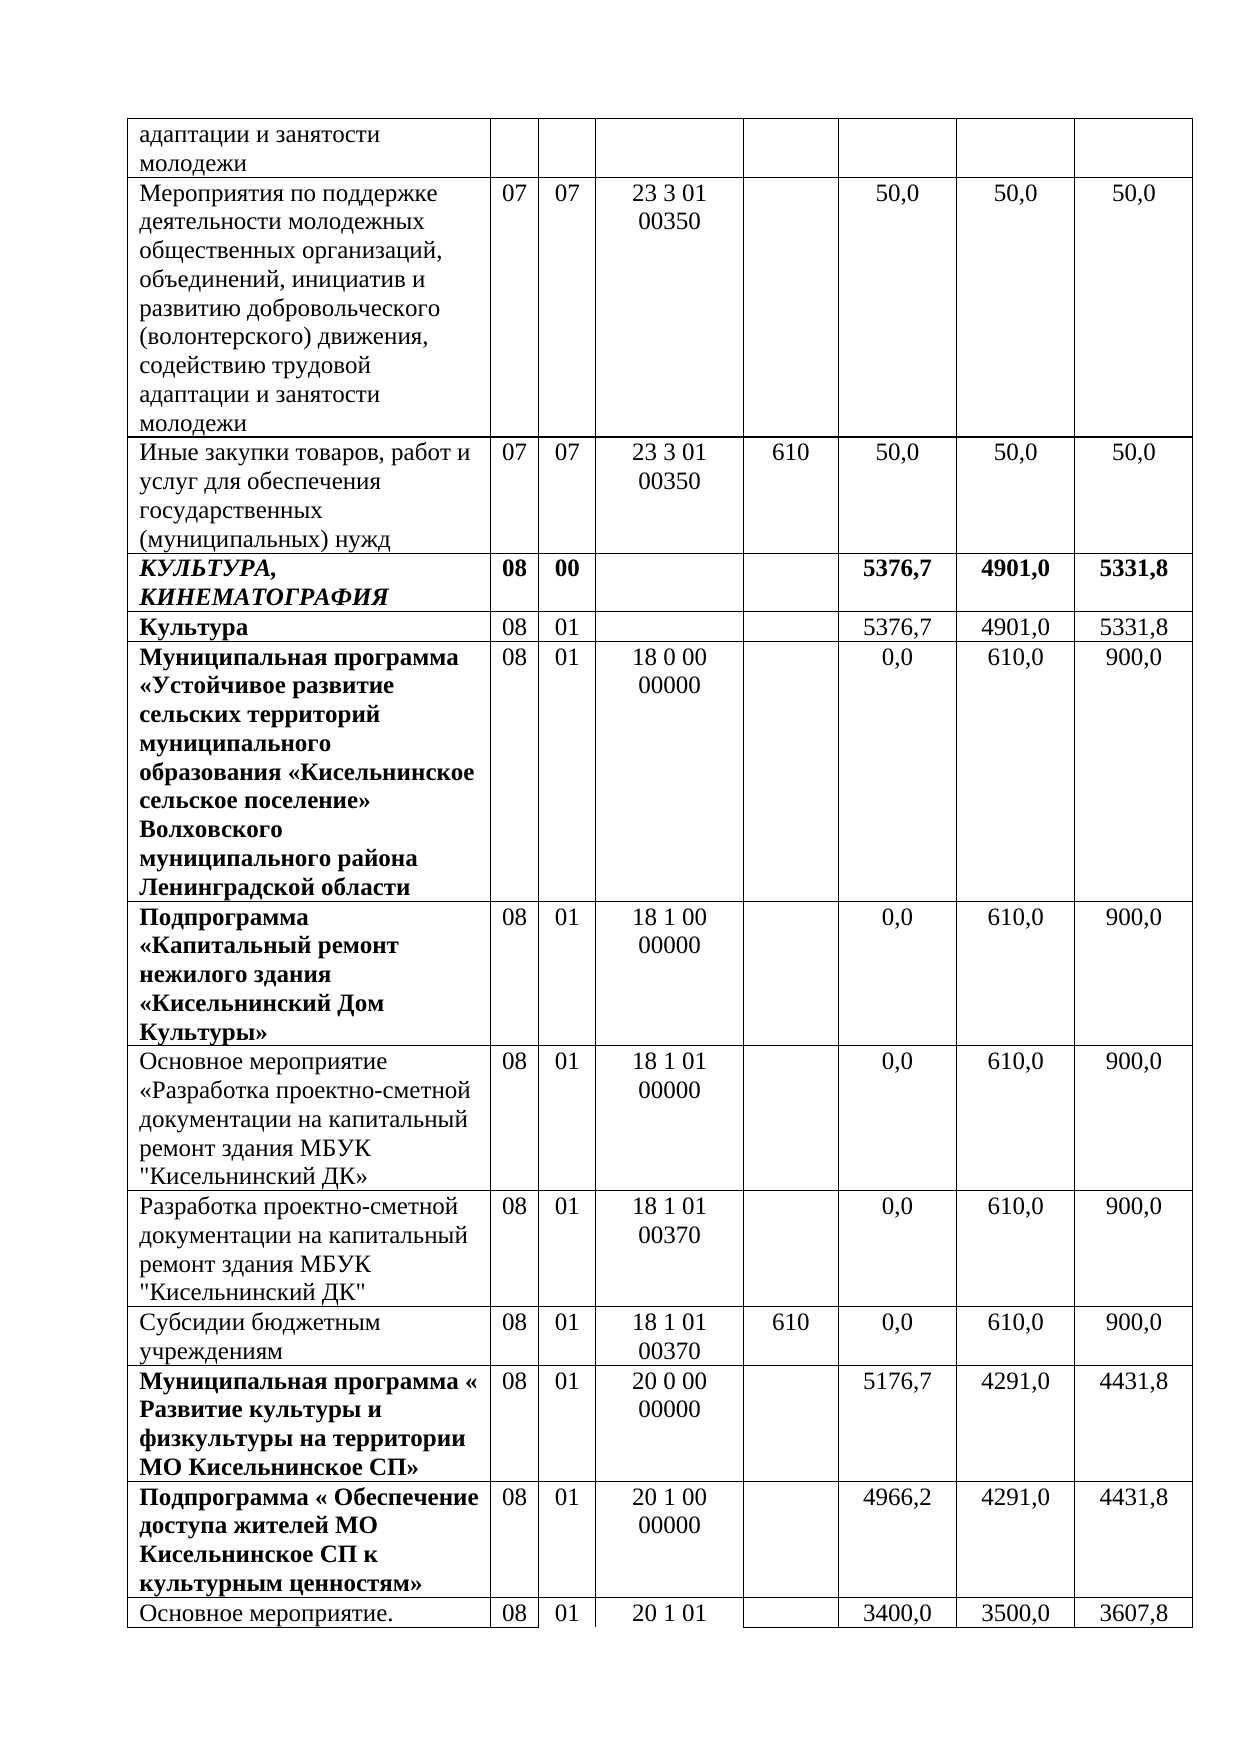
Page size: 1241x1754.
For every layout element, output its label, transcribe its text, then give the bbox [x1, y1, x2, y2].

table_cell Основное мероприятие «Разработка проектно-сметной документации на капитальный ремонт здания МБУК "Кисельнинский ДК» [128, 1046, 490, 1190]
table_cell 4431,8 [1075, 1366, 1192, 1481]
table_cell 5331,8 [1075, 554, 1192, 611]
table_cell Основное мероприятие. [128, 1598, 490, 1627]
table_cell 07 [539, 178, 595, 436]
table_cell 01 [539, 612, 595, 641]
table_cell 23 3 01 00350 [596, 178, 743, 436]
table_cell 5331,8 [1075, 612, 1192, 641]
table_cell КУЛЬТУРА, КИНЕМАТОГРАФИЯ [128, 554, 490, 611]
table_cell 0,0 [839, 1191, 956, 1306]
table_cell [744, 1482, 838, 1597]
table_cell 5376,7 [839, 612, 956, 641]
table_cell Подпрограмма « Обеспечение доступа жителей МО Кисельнинское СП к культурным ценностям» [128, 1482, 490, 1597]
table_cell 0,0 [839, 642, 956, 901]
table_cell 18 1 01 00000 [596, 1046, 743, 1190]
table_cell 08 [491, 642, 538, 901]
table_cell 18 1 00 00000 [596, 902, 743, 1045]
table_cell 07 [491, 178, 538, 436]
table_cell 50,0 [1075, 178, 1192, 436]
table_cell [744, 554, 838, 611]
table_cell 3500,0 [957, 1598, 1074, 1627]
table_cell 01 [539, 1191, 595, 1306]
table_cell 900,0 [1075, 642, 1192, 901]
table_cell [491, 119, 538, 177]
table_cell 900,0 [1075, 1191, 1192, 1306]
table_cell 4291,0 [957, 1482, 1074, 1597]
table_cell 610,0 [957, 902, 1074, 1045]
table_cell 08 [491, 612, 538, 641]
table_cell 08 [491, 1191, 538, 1306]
table_cell 900,0 [1075, 902, 1192, 1045]
table_cell [539, 119, 595, 177]
table_cell 00 [539, 554, 595, 611]
table_cell [744, 1046, 838, 1190]
table_cell 610,0 [957, 642, 1074, 901]
table_cell 50,0 [839, 438, 956, 552]
table_cell Муниципальная программа « Развитие культуры и физкультуры на территории МО Кисельнинское СП» [128, 1366, 490, 1481]
table_cell 50,0 [957, 438, 1074, 552]
table_cell 4901,0 [957, 612, 1074, 641]
table_cell [744, 1191, 838, 1306]
table_cell 18 0 00 00000 [596, 642, 743, 901]
table_cell 08 [491, 554, 538, 611]
table_cell [957, 119, 1074, 177]
table_cell Подпрограмма «Капитальный ремонт нежилого здания «Кисельнинский Дом Культуры» [128, 902, 490, 1045]
table_cell 07 [491, 438, 538, 552]
table_cell [596, 612, 743, 641]
table_cell 610 [744, 438, 838, 552]
table_cell Муниципальная программа «Устойчивое развитие сельских территорий муниципального образования «Кисельнинское сельское поселение» Волховского муниципального района Ленинградской области [128, 642, 490, 901]
table_cell 4901,0 [957, 554, 1074, 611]
table_cell 900,0 [1075, 1046, 1192, 1190]
table_cell [744, 902, 838, 1045]
table_cell 4431,8 [1075, 1482, 1192, 1597]
table_cell 18 1 01 00370 [596, 1191, 743, 1306]
table_cell 01 [539, 1046, 595, 1190]
table_cell 4966,2 [839, 1482, 956, 1597]
table_cell 01 [539, 902, 595, 1045]
table_cell Разработка проектно-сметной документации на капитальный ремонт здания МБУК "Кисельнинский ДК" [128, 1191, 490, 1306]
table_cell адаптации и занятости молодежи [128, 119, 490, 177]
table_cell 50,0 [957, 178, 1074, 436]
table_cell [744, 1598, 838, 1627]
table_cell 01 [539, 642, 595, 901]
table_cell [744, 642, 838, 901]
table_cell [744, 119, 838, 177]
table_cell [744, 1366, 838, 1481]
table_cell 3400,0 [839, 1598, 956, 1627]
table_cell 0,0 [839, 902, 956, 1045]
table_cell Субсидии бюджетным учреждениям [128, 1307, 490, 1365]
table_cell 5176,7 [839, 1366, 956, 1481]
table_cell [839, 119, 956, 177]
table_cell 08 [491, 1366, 538, 1481]
table_cell 08 [491, 1046, 538, 1190]
table_cell 08 [491, 1482, 538, 1597]
table_cell [744, 612, 838, 641]
table_cell [596, 554, 743, 611]
table_cell 5376,7 [839, 554, 956, 611]
table_cell 08 [491, 1307, 538, 1365]
table_cell [1075, 119, 1192, 177]
table_cell 23 3 01 00350 [596, 438, 743, 552]
table_cell Иные закупки товаров, работ и услуг для обеспечения государственных (муниципальных) нужд [128, 438, 490, 552]
table_cell 900,0 [1075, 1307, 1192, 1365]
table_cell [744, 178, 838, 436]
table_cell 01 [539, 1482, 595, 1597]
table_cell 4291,0 [957, 1366, 1074, 1481]
table_cell 07 [539, 438, 595, 552]
table_cell 08 [491, 902, 538, 1045]
table_cell 50,0 [839, 178, 956, 436]
table_cell 610,0 [957, 1191, 1074, 1306]
table_cell Культура [128, 612, 490, 641]
table_cell 20 1 01 [596, 1598, 743, 1627]
table_cell 20 0 00 00000 [596, 1366, 743, 1481]
table_cell [596, 119, 743, 177]
table_cell 01 [539, 1598, 595, 1627]
table_cell 08 [491, 1598, 538, 1627]
table_cell 01 [539, 1307, 595, 1365]
table_cell 3607,8 [1075, 1598, 1192, 1627]
table_cell 0,0 [839, 1307, 956, 1365]
table_cell 610,0 [957, 1046, 1074, 1190]
table_cell 18 1 01 00370 [596, 1307, 743, 1365]
table_cell 20 1 00 00000 [596, 1482, 743, 1597]
table_cell 50,0 [1075, 438, 1192, 552]
table_cell 0,0 [839, 1046, 956, 1190]
table_cell 610 [744, 1307, 838, 1365]
table_cell Мероприятия по поддержке деятельности молодежных общественных организаций, объединений, инициатив и развитию добровольческого (волонтерского) движения, содействию трудовой адаптации и занятости молодежи [128, 178, 490, 436]
table_cell 610,0 [957, 1307, 1074, 1365]
table_cell 01 [539, 1366, 595, 1481]
